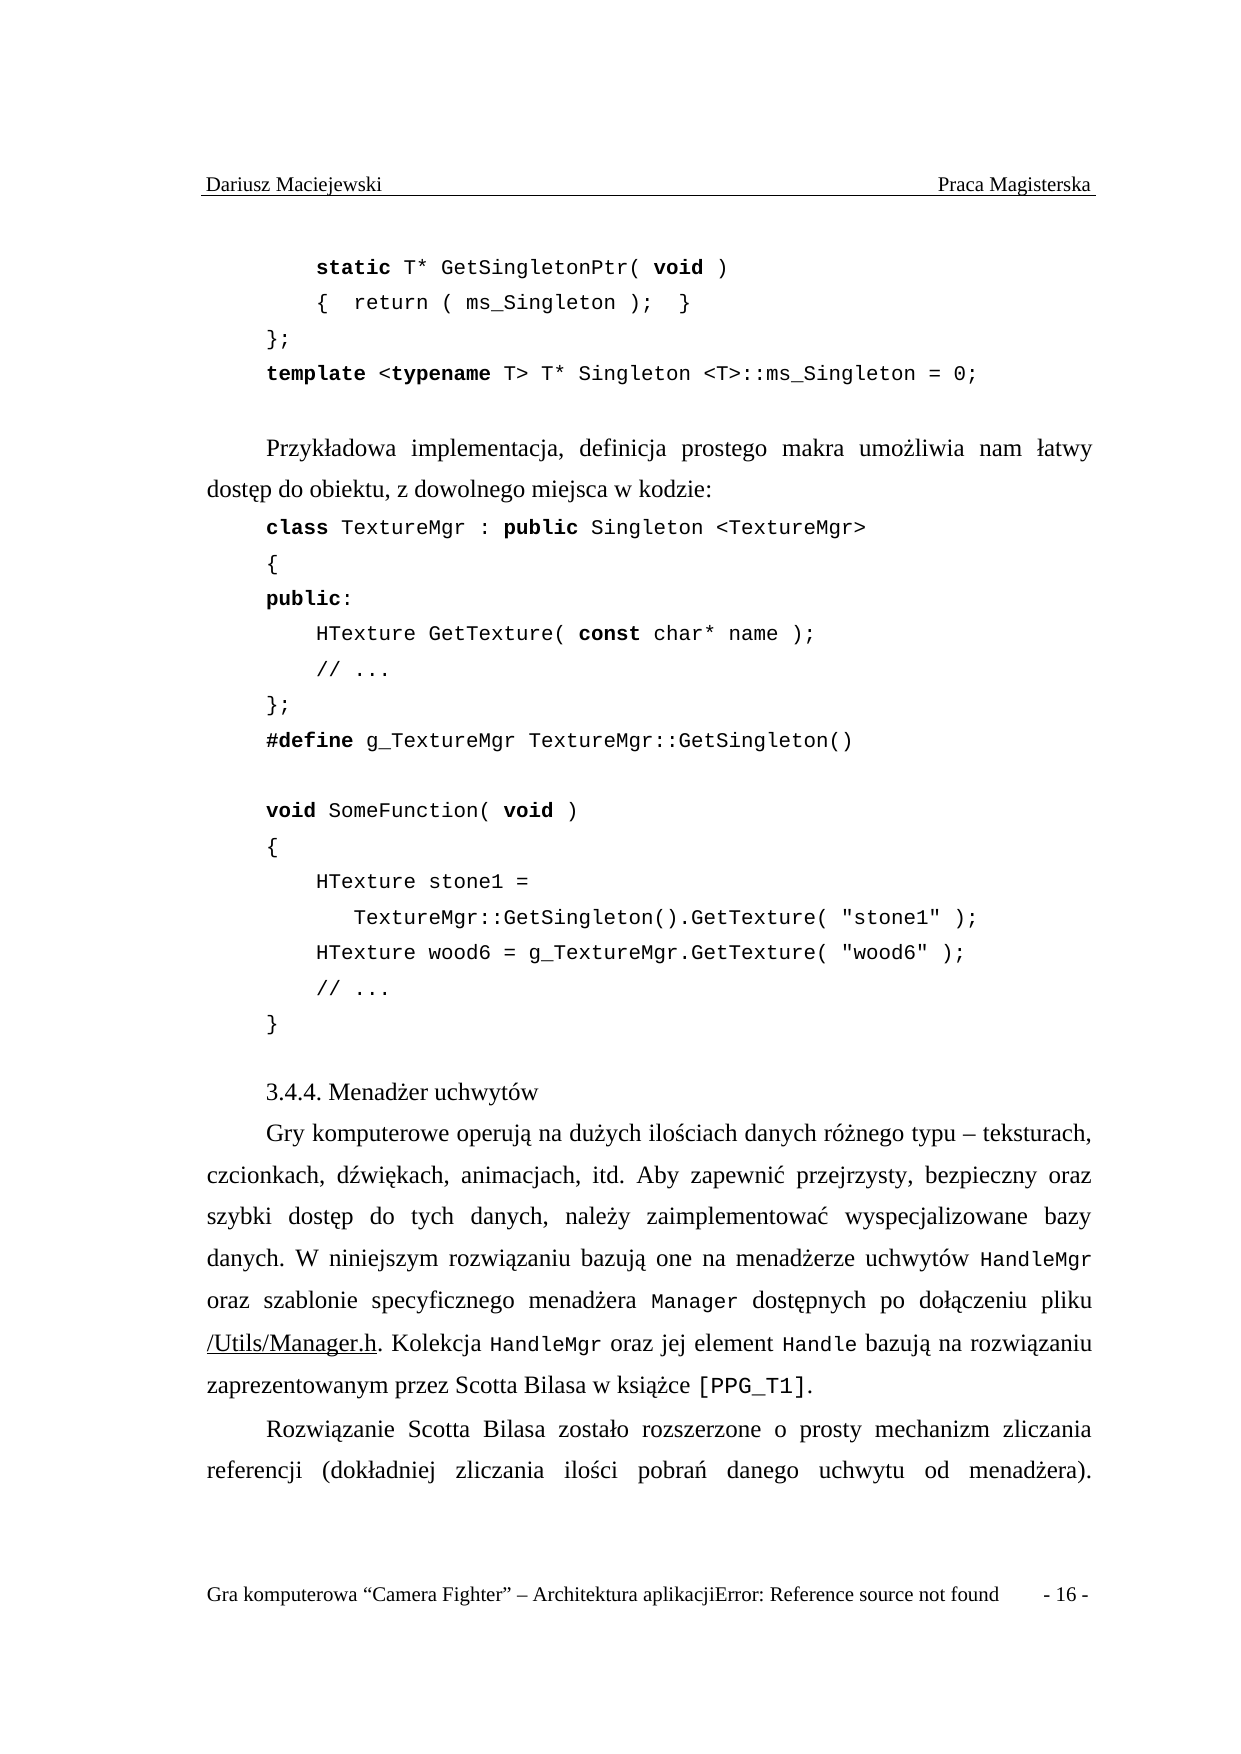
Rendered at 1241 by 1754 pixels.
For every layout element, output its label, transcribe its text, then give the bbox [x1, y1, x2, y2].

text } [266, 1013, 1033, 1037]
text HTexture GetTexture( const char* name ); [266, 623, 1033, 647]
subtitle Menadżer uchwytów [207, 1078, 1092, 1106]
text static T* GetSingletonPtr( void ) [266, 257, 1033, 281]
text { [266, 552, 1033, 576]
text class TextureMgr : public Singleton <TextureMgr> [266, 517, 1033, 541]
text }; [266, 328, 1033, 351]
text Rozwiązanie Scotta Bilasa zostało rozszerzone o prosty mechanizm zliczania referencji (dokładniej zliczania ilości pobrań danego uchwytu od menadżera). [207, 1415, 1092, 1484]
text Przykładowa implementacja, definicja prostego makra umożliwia nam łatwy dostęp do obiektu, z dowolnego miejsca w kodzie: [207, 434, 1092, 503]
text #define g_TextureMgr TextureMgr::GetSingleton() [266, 729, 1033, 753]
text HTexture wood6 = g_TextureMgr.GetTexture( "wood6" ); [266, 942, 1033, 966]
text HTexture stone1 = TextureMgr::GetSingleton().GetTexture( "stone1" ); [266, 871, 1033, 930]
text // ... [266, 659, 1033, 682]
text { [266, 836, 1033, 859]
text public: [266, 588, 1033, 612]
text // ... [266, 977, 1033, 1001]
text Gry komputerowe operują na dużych ilościach danych różnego typu – teksturach, czcionkach, dźwiękach, animacjach, itd. Aby zapewnić przejrzysty, bezpieczny oraz szybki dostęp do tych danych, należy zaimplementować wyspecjalizowane bazy danych. W niniejszym rozwiązaniu bazują one na menadżerze uchwytów HandleMgr oraz szablonie specyficznego menadżera Manager dostępnych po dołączeniu pliku /Utils/Manager.h. Kolekcja HandleMgr oraz jej element Handle bazują na rozwiązaniu zaprezentowanym przez Scotta Bilasa w książce [PPG_T1]. [207, 1119, 1092, 1400]
text void SomeFunction( void ) [266, 800, 1033, 824]
text }; [266, 694, 1033, 718]
text { return ( ms_Singleton ); } [266, 292, 1033, 316]
text template <typename T> T* Singleton <T>::ms_Singleton = 0; [266, 363, 1033, 387]
